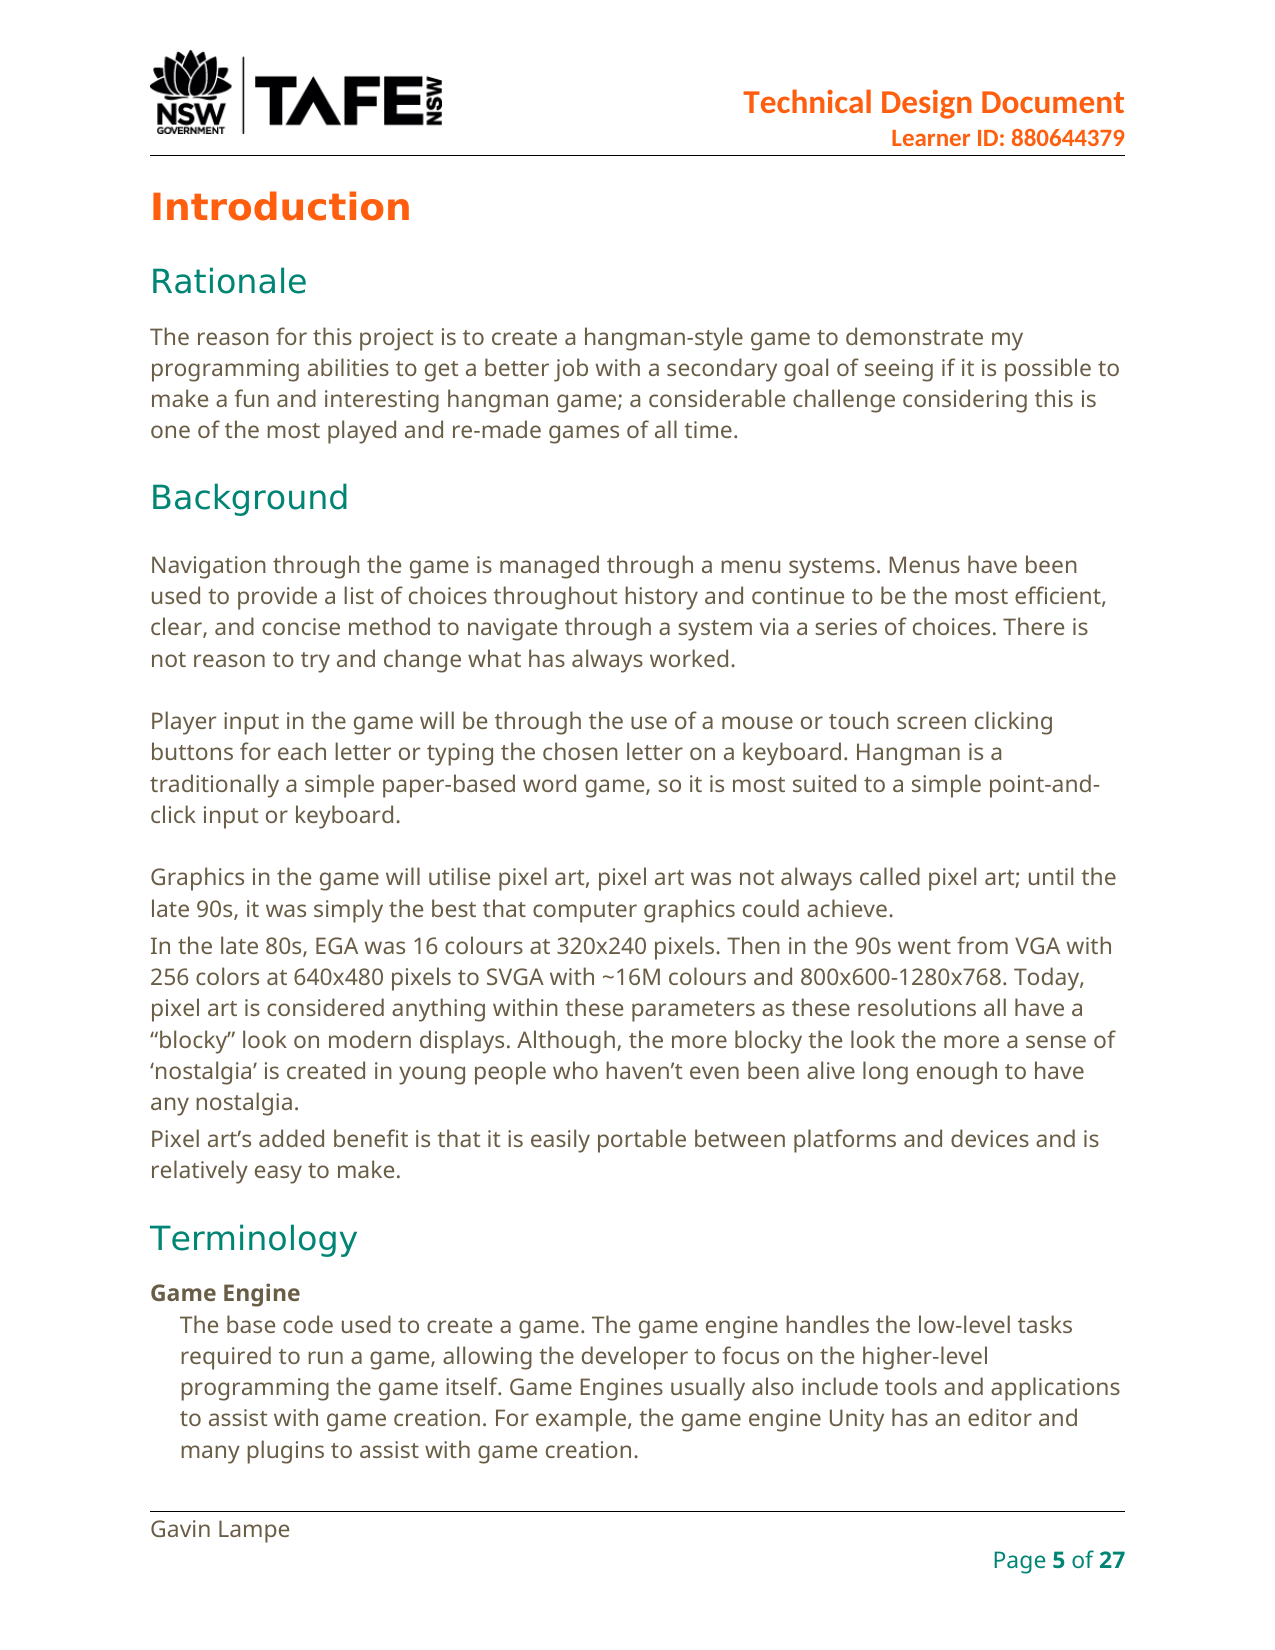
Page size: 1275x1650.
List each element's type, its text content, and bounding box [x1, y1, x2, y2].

text Graphics in the game will utilise pixel art, pixel art was not always called pixel art; until the late 90s, it was simply the best that computer graphics could achieve. [150, 861, 1125, 924]
subtitle Background [150, 479, 1125, 518]
text In the late 80s, EGA was 16 colours at 320x240 pixels. Then in the 90s went from VGA with 256 colors at 640x480 pixels to SVGA with ~16M colours and 800x600-1280x768. Today, pixel art is considered anything within these parameters as these resolutions all have a “blocky” look on modern displays. Although, the more blocky the look the more a sense of ‘nostalgia’ is created in young people who haven’t even been alive long enough to have any nostalgia. [150, 930, 1125, 1117]
text Pixel art’s added benefit is that it is easily portable between platforms and devices and is relatively easy to make. [150, 1123, 1125, 1186]
subtitle Rationale [150, 262, 1125, 301]
subtitle Introduction [150, 185, 1125, 229]
text The base code used to create a game. The game engine handles the low-level tasks required to run a game, allowing the developer to focus on the higher-level programming the game itself. Game Engines usually also include tools and applications to assist with game creation. For example, the game engine Unity has an editor and many plugins to assist with game creation. [179, 1308, 1125, 1465]
subtitle Terminology [150, 1219, 1125, 1258]
text Player input in the game will be through the use of a mouse or touch screen clicking buttons for each letter or typing the chosen letter on a keyboard. Hangman is a traditionally a simple paper-based word game, so it is most suited to a simple point-and-click input or keyboard. [150, 705, 1125, 830]
text Game Engine [150, 1277, 1125, 1308]
text Navigation through the game is managed through a menu systems. Menus have been used to provide a list of choices throughout history and continue to be the most efficient, clear, and concise method to navigate through a system via a series of choices. There is not reason to try and change what has always worked. [150, 549, 1125, 674]
text The reason for this project is to create a hangman-style game to demonstrate my programming abilities to get a better job with a secondary goal of seeing if it is possible to make a fun and interesting hangman game; a considerable challenge considering this is one of the most played and re-made games of all time. [150, 320, 1125, 445]
